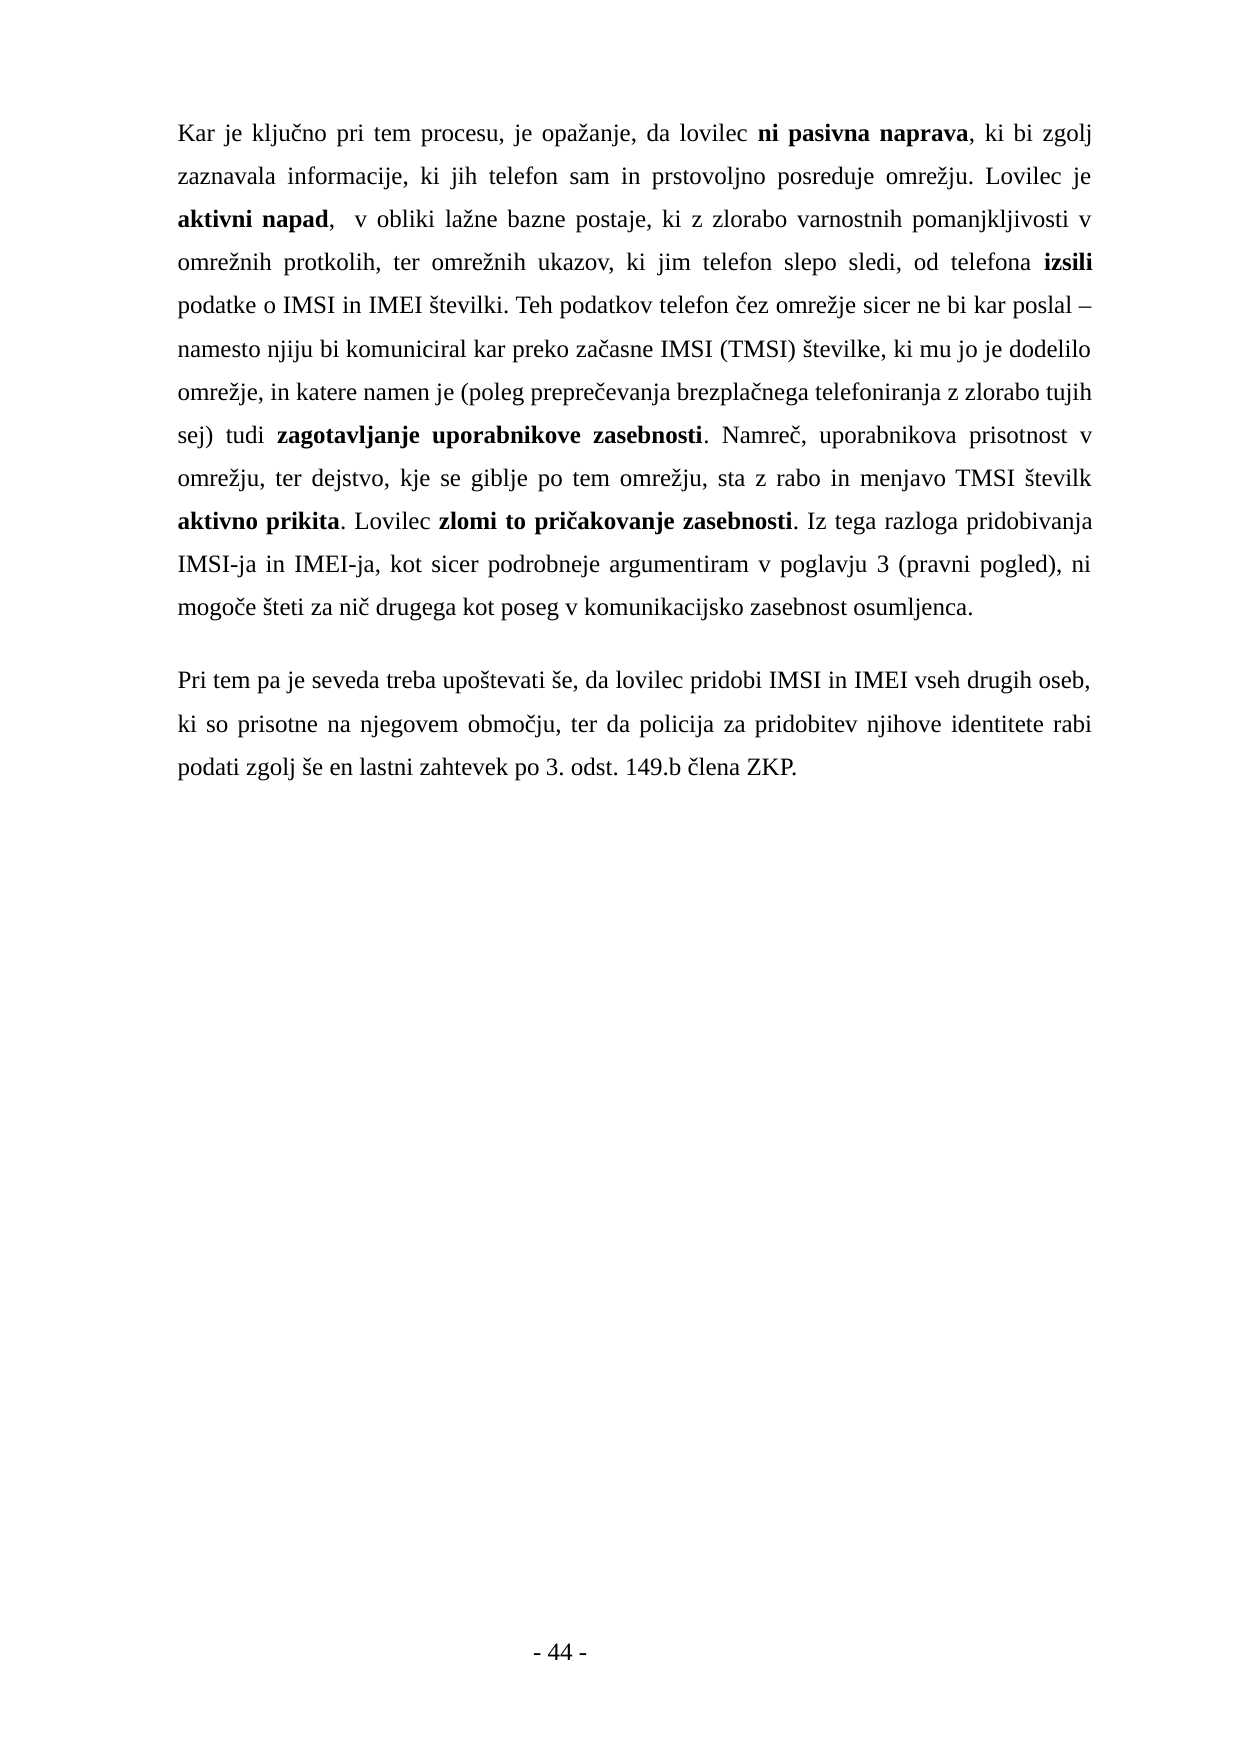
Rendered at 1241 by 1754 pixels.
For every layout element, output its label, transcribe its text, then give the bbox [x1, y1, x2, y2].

text Kar je ključno pri tem procesu, je opažanje, da lovilec ni pasivna naprava, ki bi zgolj zaznavala informacije, ki jih telefon sam in prstovoljno posreduje omrežju. Lovilec je aktivni napad, v obliki lažne bazne postaje, ki z zlorabo varnostnih pomanjkljivosti v omrežnih protkolih, ter omrežnih ukazov, ki jim telefon slepo sledi, od telefona izsili podatke o IMSI in IMEI številki. Teh podatkov telefon čez omrežje sicer ne bi kar poslal – namesto njiju bi komuniciral kar preko začasne IMSI (TMSI) številke, ki mu jo je dodelilo omrežje, in katere namen je (poleg preprečevanja brezplačnega telefoniranja z zlorabo tujih sej) tudi zagotavljanje uporabnikove zasebnosti. Namreč, uporabnikova prisotnost v omrežju, ter dejstvo, kje se giblje po tem omrežju, sta z rabo in menjavo TMSI številk aktivno prikita. Lovilec zlomi to pričakovanje zasebnosti. Iz tega razloga pridobivanja IMSI-ja in IMEI-ja, kot sicer podrobneje argumentiram v poglavju 3 (pravni pogled), ni mogoče šteti za nič drugega kot poseg v komunikacijsko zasebnost osumljenca. [177, 118, 1093, 621]
text Pri tem pa je seveda treba upoštevati še, da lovilec pridobi IMSI in IMEI vseh drugih oseb, ki so prisotne na njegovem območju, ter da policija za pridobitev njihove identitete rabi podati zgolj še en lastni zahtevek po 3. odst. 149.b člena ZKP. [177, 666, 1093, 781]
